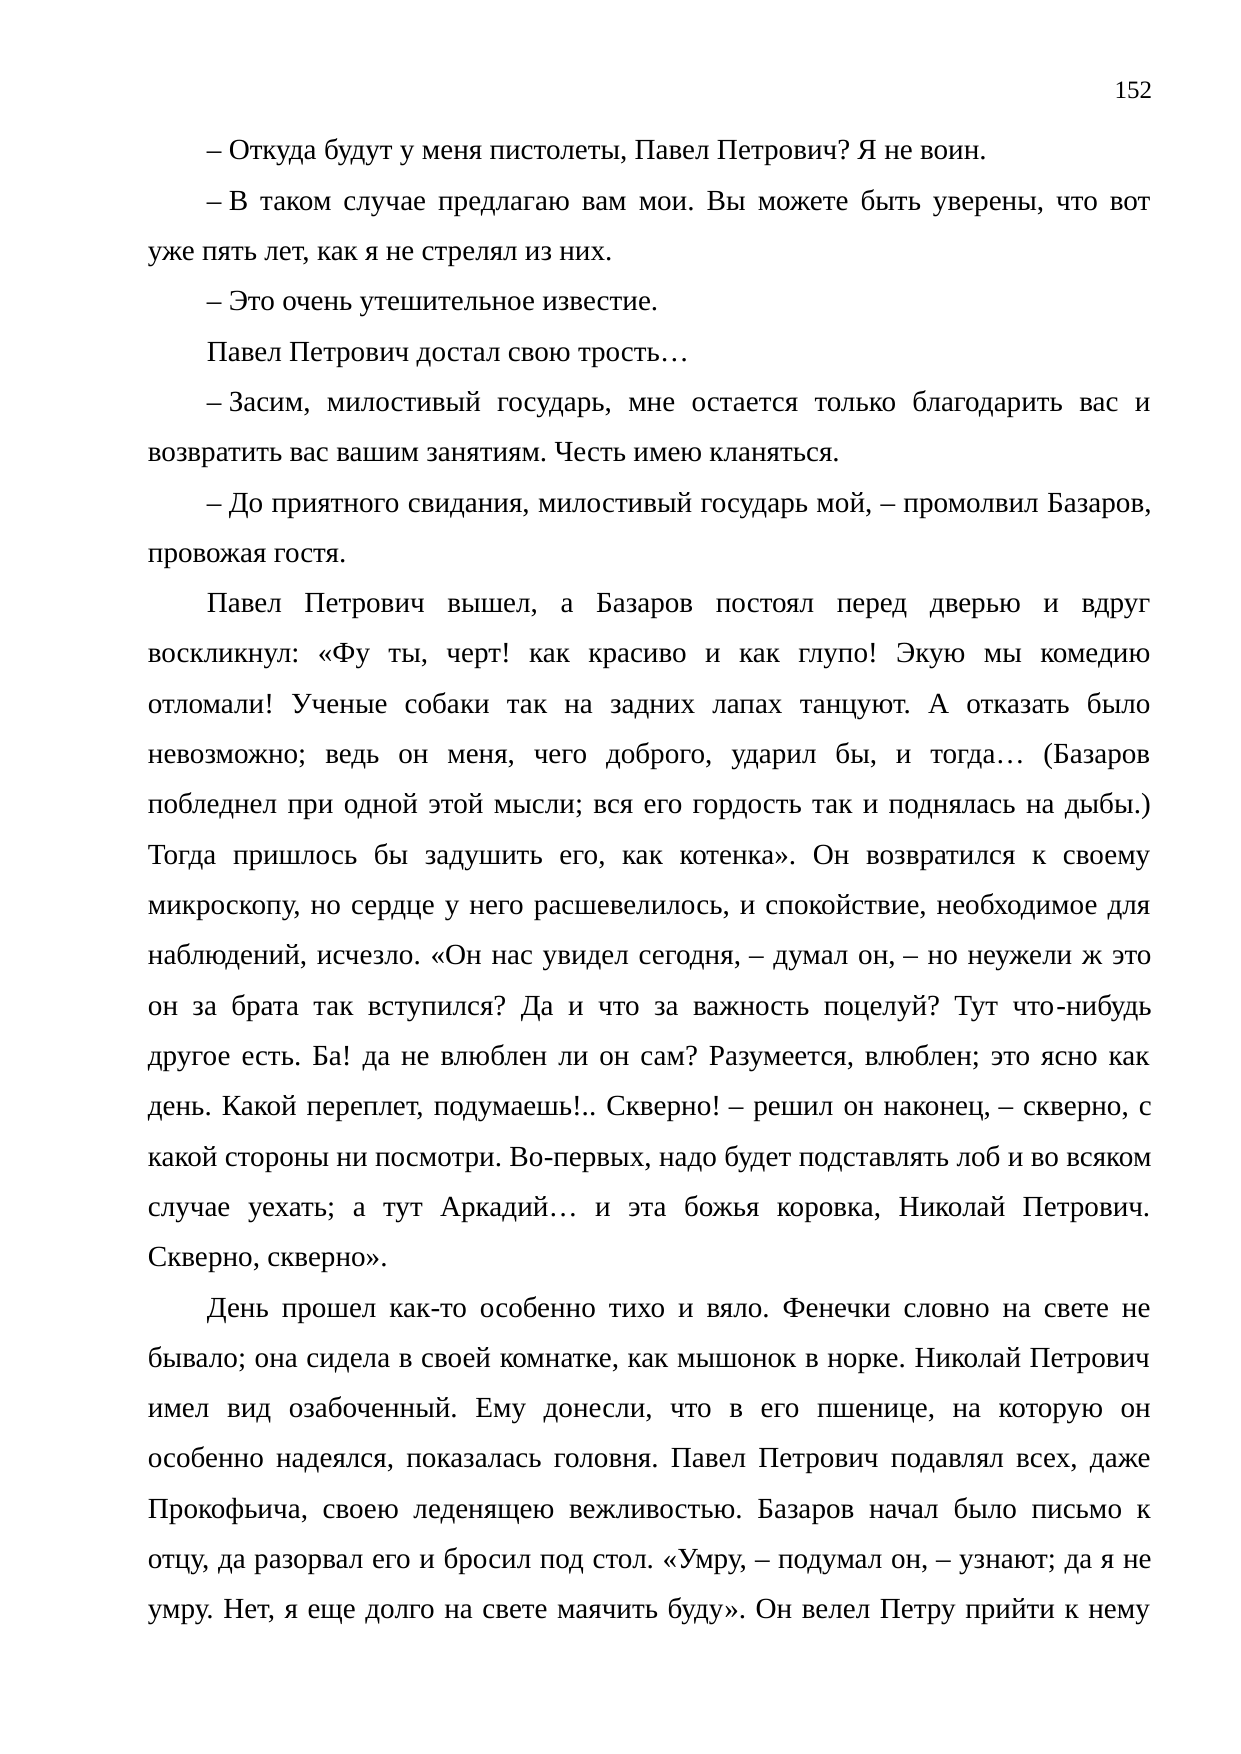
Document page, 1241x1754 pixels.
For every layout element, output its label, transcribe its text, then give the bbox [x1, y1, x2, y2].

text – Засим, милостивый государь, мне остается только благодарить вас и возвратить вас вашим занятиям. Честь имею кланяться. [148, 384, 1152, 468]
text День прошел как‑то особенно тихо и вяло. Фенечки словно на свете не бывало; она сидела в своей комнатке, как мышонок в норке. Николай Петрович имел вид озабоченный. Ему донесли, что в его пшенице, на которую он особенно надеялся, показалась головня. Павел Петрович подавлял всех, даже Прокофьича, своею леденящею вежливостью. Базаров начал было письмо к отцу, да разорвал его и бросил под стол. «Умру, – подумал он, – узнают; да я не умру. Нет, я еще долго на свете маячить буду». Он велел Петру прийти к нему [148, 1290, 1152, 1625]
text – Откуда будут у меня пистолеты, Павел Петрович? Я не воин. [148, 132, 1152, 166]
text – До приятного свидания, милостивый государь мой, – промолвил Базаров, провожая гостя. [148, 485, 1152, 568]
text – В таком случае предлагаю вам мои. Вы можете быть уверены, что вот уже пять лет, как я не стрелял из них. [148, 183, 1152, 267]
text Павел Петрович достал свою трость… [148, 334, 1152, 367]
text Павел Петрович вышел, а Базаров постоял перед дверью и вдруг воскликнул: «Фу ты, черт! как красиво и как глупо! Экую мы комедию отломали! Ученые собаки так на задних лапах танцуют. А отказать было невозможно; ведь он меня, чего доброго, ударил бы, и тогда… (Базаров побледнел при одной этой мысли; вся его гордость так и поднялась на дыбы.) Тогда пришлось бы задушить его, как котенка». Он возвратился к своему микроскопу, но сердце у него расшевелилось, и спокойствие, необходимое для наблюдений, исчезло. «Он нас увидел сегодня, – думал он, – но неужели ж это он за брата так вступился? Да и что за важность поцелуй? Тут что‑нибудь другое есть. Ба! да не влюблен ли он сам? Разумеется, влюблен; это ясно как день. Какой переплет, подумаешь!.. Скверно! – решил он наконец, – скверно, с какой стороны ни посмотри. Во‑первых, надо будет подставлять лоб и во всяком случае уехать; а тут Аркадий… и эта божья коровка, Николай Петрович. Скверно, скверно». [148, 585, 1152, 1273]
text – Это очень утешительное известие. [148, 283, 1152, 317]
